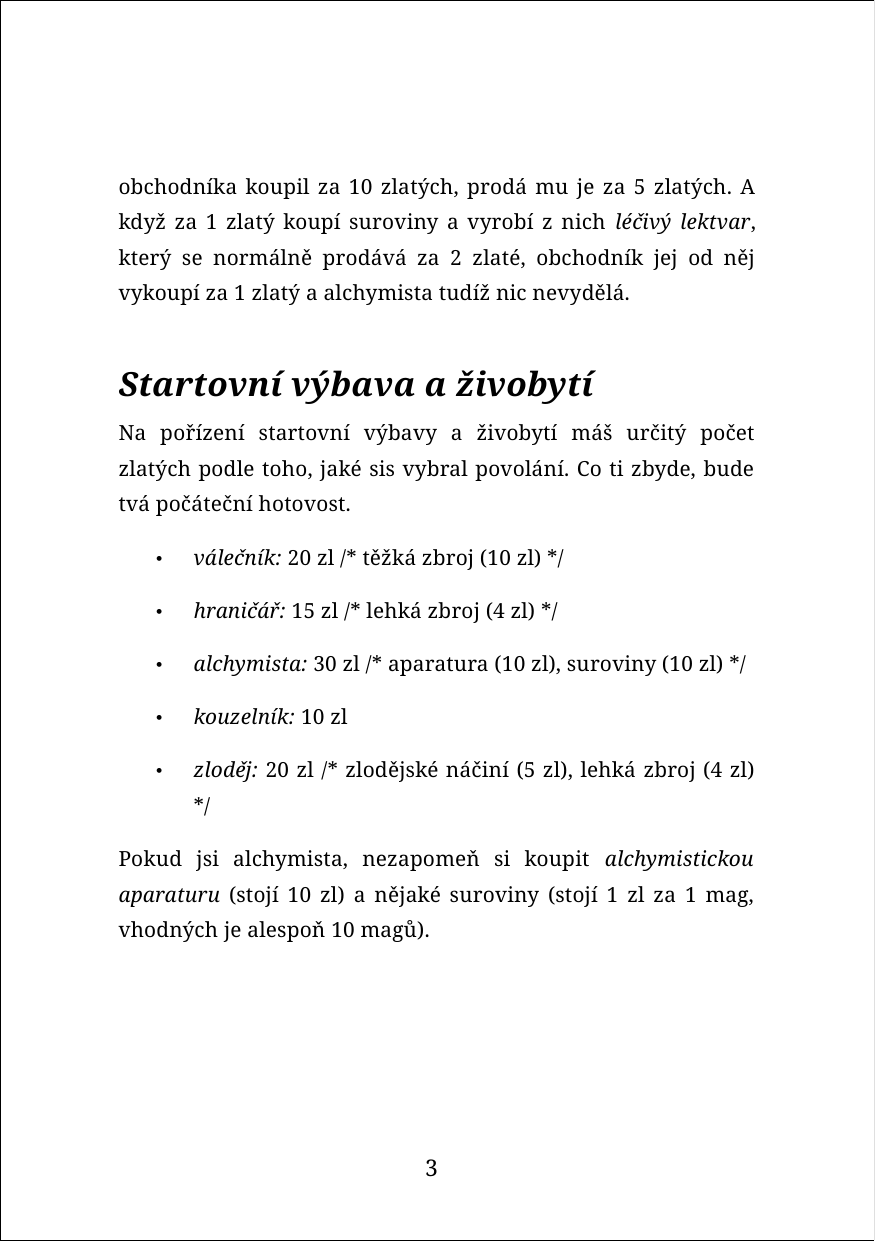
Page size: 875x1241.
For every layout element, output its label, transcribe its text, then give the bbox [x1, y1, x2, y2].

list válečník: 20 zl /* těžká zbroj (10 zl) */ [156, 543, 756, 571]
subtitle Startovní výbava a živobytí [118, 361, 756, 407]
list kouzelník: 10 zl [156, 702, 756, 731]
list zloděj: 20 zl /* zlodějské náčiní (5 zl), lehká zbroj (4 zl) */ [156, 756, 756, 819]
text Na pořízení startovní výbavy a živobytí máš určitý počet zlatých podle toho, jaké sis vybral povolání. Co ti zbyde, bude tvá počáteční hotovost. [118, 418, 756, 518]
text obchodníka koupil za 10 zlatých, prodá mu je za 5 zlatých. A když za 1 zlatý koupí suroviny a vyrobí z nich léčivý lektvar, který se normálně prodává za 2 zlaté, obchodník jej od něj vykoupí za 1 zlatý a alchymista tudíž nic nevydělá. [118, 172, 756, 307]
list hraničář: 15 zl /* lehká zbroj (4 zl) */ [156, 596, 756, 624]
text Pokud jsi alchymista, nezapomeň si koupit alchymistickou aparaturu (stojí 10 zl) a nějaké suroviny (stojí 1 zl za 1 mag, vhodných je alespoň 10 magů). [118, 844, 756, 944]
list alchymista: 30 zl /* aparatura (10 zl), suroviny (10 zl) */ [156, 649, 756, 677]
